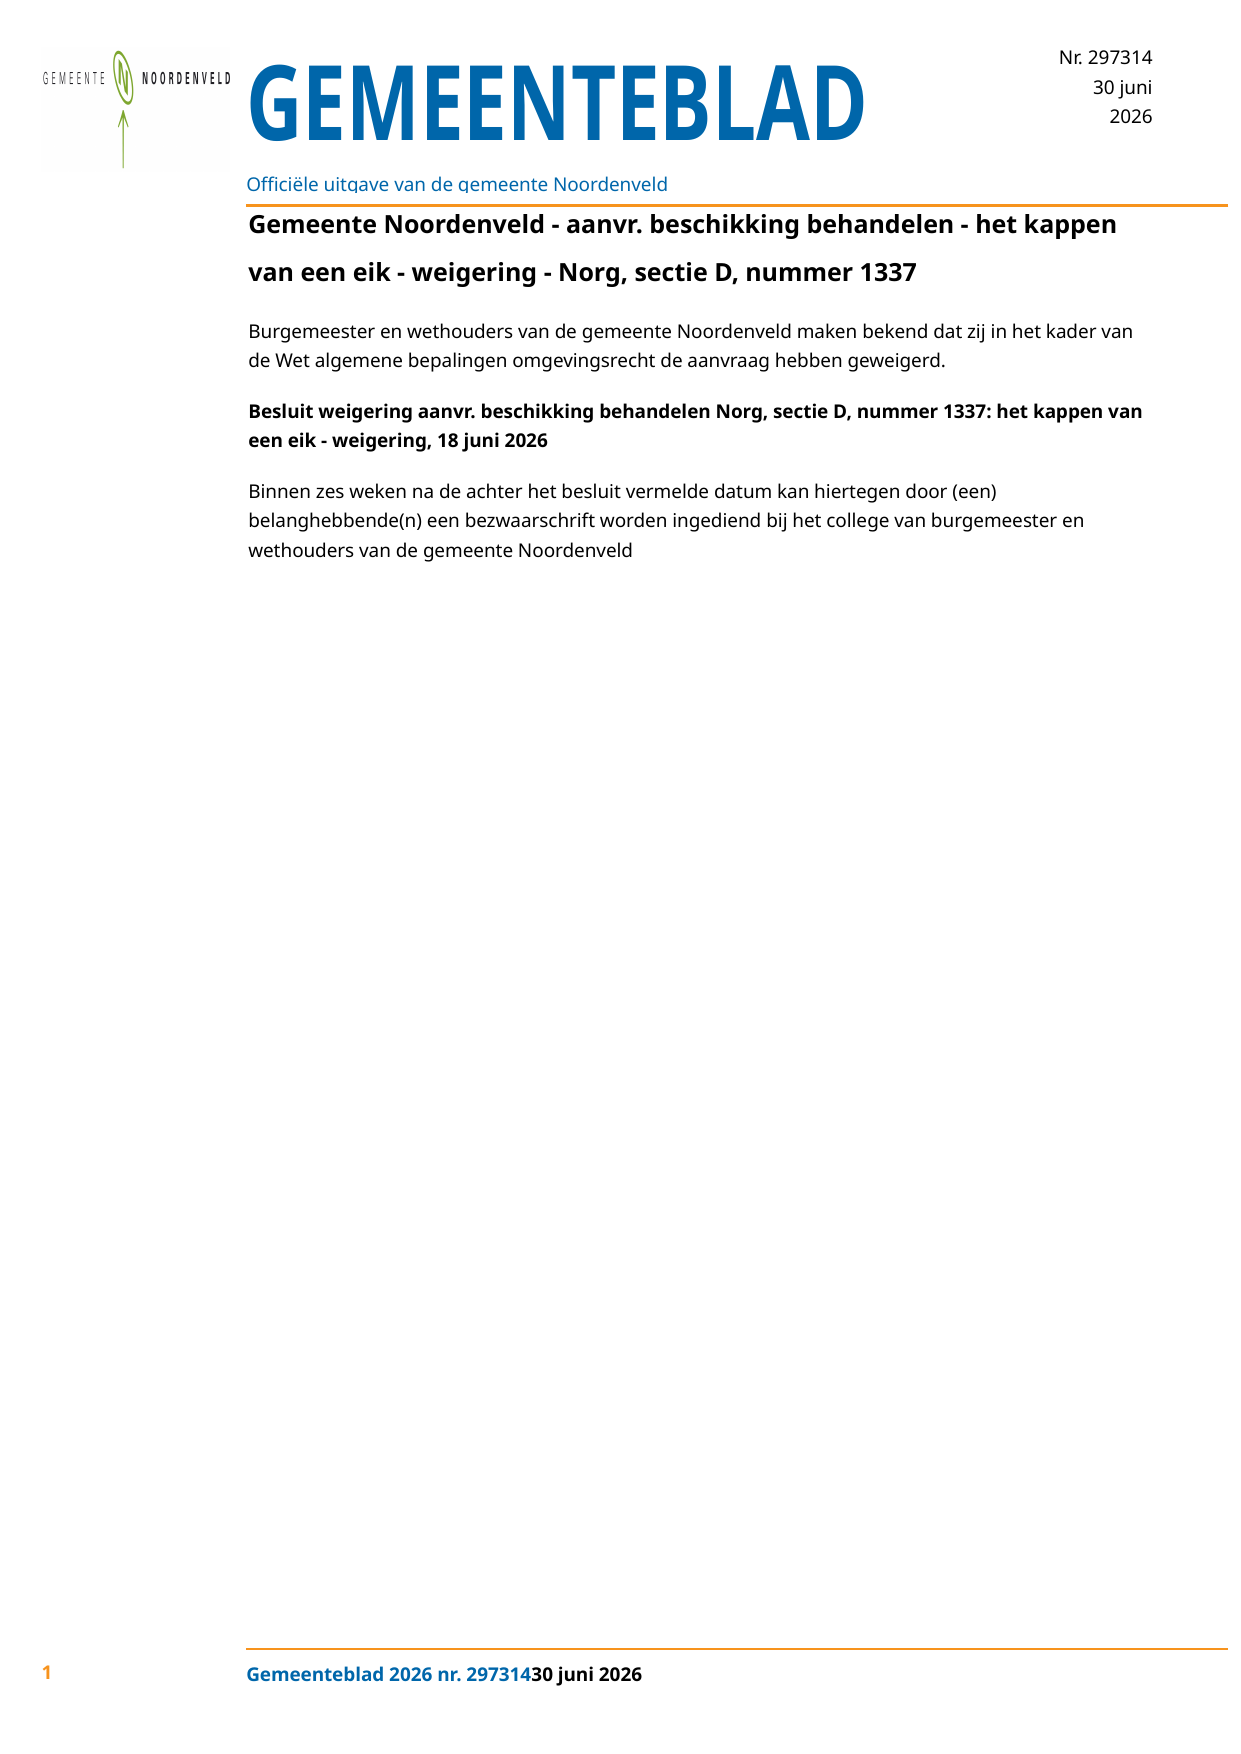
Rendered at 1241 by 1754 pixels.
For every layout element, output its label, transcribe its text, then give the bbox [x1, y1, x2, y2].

picture [41, 47, 231, 172]
text Binnen zes weken na de achter het besluit vermelde datum kan hiertegen door (een) belanghebbende(n) een bezwaarschrift worden ingediend bij het college van burgemeester en wethouders van de gemeente Noordenveld [248, 478, 1152, 563]
text Burgemeester en wethouders van de gemeente Noordenveld maken bekend dat zij in het kader van de Wet algemene bepalingen omgevingsrecht de aanvraag hebben geweigerd. [248, 318, 1152, 373]
text Besluit weigering aanvr. beschikking behandelen Norg, sectie D, nummer 1337: het kappen van een eik - weigering, 18 juni 2026 [248, 398, 1152, 453]
text Gemeente Noordenveld - aanvr. beschikking behandelen - het kappen van een eik - weigering - Norg, sectie D, nummer 1337 [248, 207, 1152, 288]
